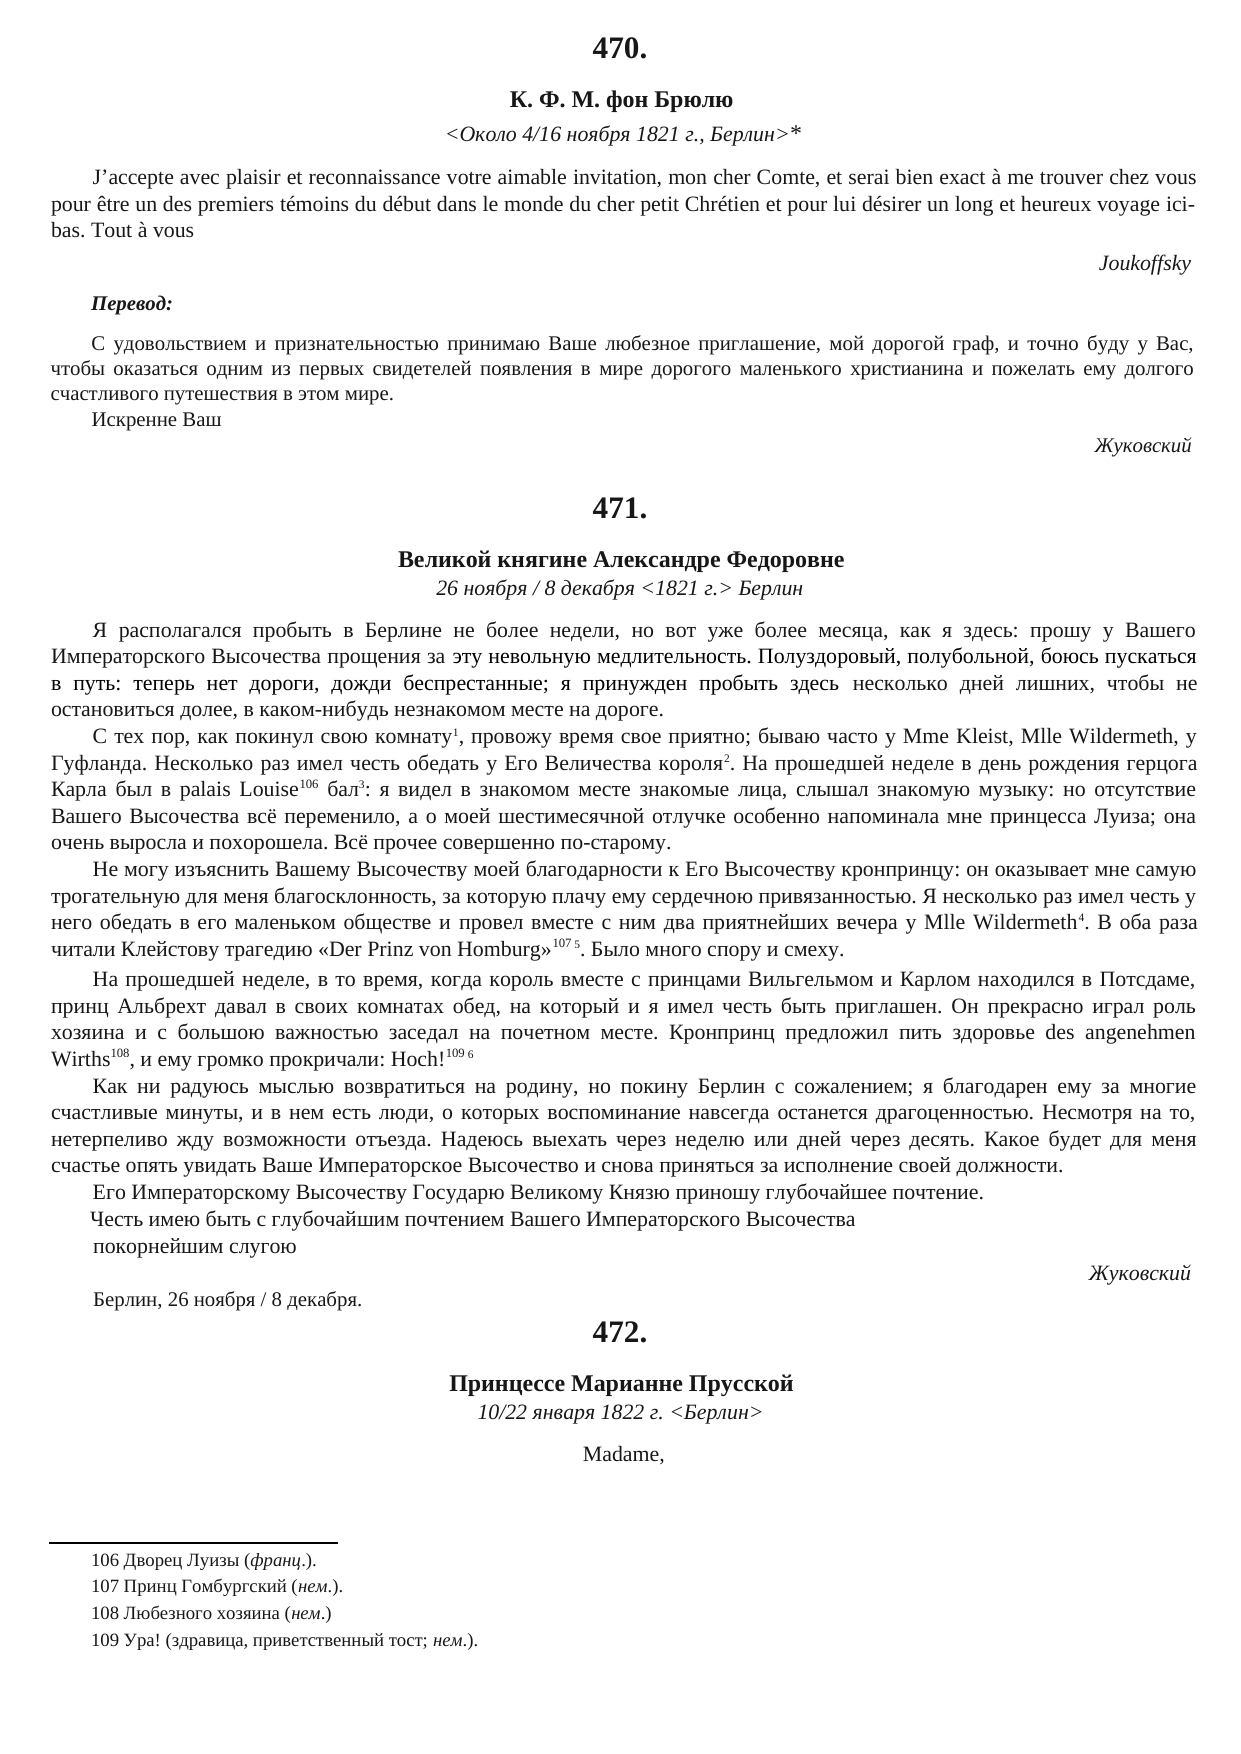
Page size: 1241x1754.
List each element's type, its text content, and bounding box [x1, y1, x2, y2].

text <Около 4/16 ноября 1821 г., Берлин>* [50, 119, 1196, 147]
text 26 ноября / 8 декабря <1821 г.> Берлин [50, 575, 1191, 600]
text На прошедшей неделе, в то время, когда король вместе с принцами Вильгельмом и Карлом находился в Потсдаме, принц Альбрехт давал в своих комнатах обед, на который и я имел честь быть приглашен. Он прекрасно играл роль хозяина и с большою важностью заседал на почетном месте. Кронпринц предложил пить здоровье des angenehmen Wirths, и ему громко прокричали: Hoch! 6 [51, 966, 1198, 1071]
text J’accepte avec plaisir et reconnaissance votre aimable invitation, mon cher Сomte, et serai bien exact à me trouver chez vous pour être un des premiers témoins du début dans le monde du cher petit Chrétien et pour lui désirer un long et heureux voyage ici-bas. Tout à vous [51, 164, 1198, 242]
text С удовольствием и признательностью принимаю Ваше любезное приглашение, мой дорогой граф, и точно буду у Вас, чтобы оказаться одним из первых свидетелей появления в мире дорогого маленького христианина и пожелать ему долгого счастливого путешествия в этом мире. [50, 330, 1196, 405]
text С тех пор, как покинул свою комнату1, провожу время свое приятно; бываю часто у Mmе Kleist, Mlle Wildermeth, y Гуфланда. Несколько раз имел честь обедать у Его Величества короля2. На прошедшей неделе в день рождения герцога Карла был в palais Louise бал3: я видел в знакомом месте знакомые лица, слышал знакомую музыку: но отсутствие Вашего Высочества всё переменило, а о моей шестимесячной отлучке особенно напоминала мне принцесса Луиза; она очень выросла и похорошела. Всё прочее совершенно по-старому. [51, 723, 1198, 854]
text Его Императорскому Высочеству Государю Великому Князю приношу глубочайшее почтение. [51, 1179, 1198, 1204]
text Честь имею быть с глубочайшим почтением Вашего Императорского Высочества покорнейшим слугою [90, 1206, 969, 1258]
text Как ни радуюсь мыслью возвратиться на родину, но покину Берлин с сожалением; я благодарен ему за многие счастливые минуты, и в нем есть люди, о которых воспоминание навсегда останется драгоценностью. Несмотря на то, нетерпеливо жду возможности отъезда. Надеюсь выехать через неделю или дней через десять. Какое будет для меня счастье опять увидать Ваше Императорское Высочество и снова приняться за исполнение своей должности. [51, 1073, 1198, 1177]
text Ура! (здравица, приветственный тост; нем.). [49, 1629, 1197, 1651]
text Великой княгине Александре Федоровне [51, 545, 1192, 572]
subtitle 470. [49, 29, 1190, 65]
text Принц Гомбургский (нем.). [49, 1575, 1197, 1597]
text Жуковский [49, 432, 1193, 457]
text К. Ф. М. фон Брюлю [51, 85, 1192, 113]
text Принцессе Марианне Прусской [51, 1369, 1192, 1396]
subtitle 472. [49, 1313, 1190, 1349]
text Дворец Луизы (франц.). [49, 1549, 1197, 1570]
text Joukoffsky [90, 249, 1193, 275]
text Я располагался пробыть в Берлине не более недели, но вот уже более месяца, как я здесь: прошу у Вашего Императорского Высочества прощения за эту невольную медлительность. Полуздоровый, полубольной, боюсь пускаться в путь: теперь нет дороги, дожди беспрестанные; я принужден пробыть здесь несколько дней лишних, чтобы не остановиться долее, в каком-нибудь незнакомом месте на дороге. [51, 617, 1198, 722]
text Берлин, 26 ноября / 8 декабря. [93, 1287, 1200, 1311]
text Искренне Ваш [91, 407, 1200, 431]
subtitle 471. [49, 489, 1190, 525]
text Не могу изъяснить Вашему Высочеству моей благодарности к Его Высочеству кронпринцу: он оказывает мне самую трогательную для меня благосклонность, за которую плачу ему сердечною привязанностью. Я несколько раз имел честь у него обедать в его маленьком обществе и провел вместе с ним два приятнейших вечера у Mlle Wildermeth4. В оба раза читали Клейстову трагедию «Der Prinz von Homburg» 5. Было много спору и смеху. [51, 856, 1198, 961]
text 10/22 января 1822 г. <Берлин> [50, 1399, 1193, 1424]
text Любезного хозяина (нем.) [49, 1602, 1197, 1624]
text Перевод: [91, 291, 1200, 315]
text Жуковский [90, 1260, 1193, 1285]
text Madame, [50, 1441, 1197, 1466]
